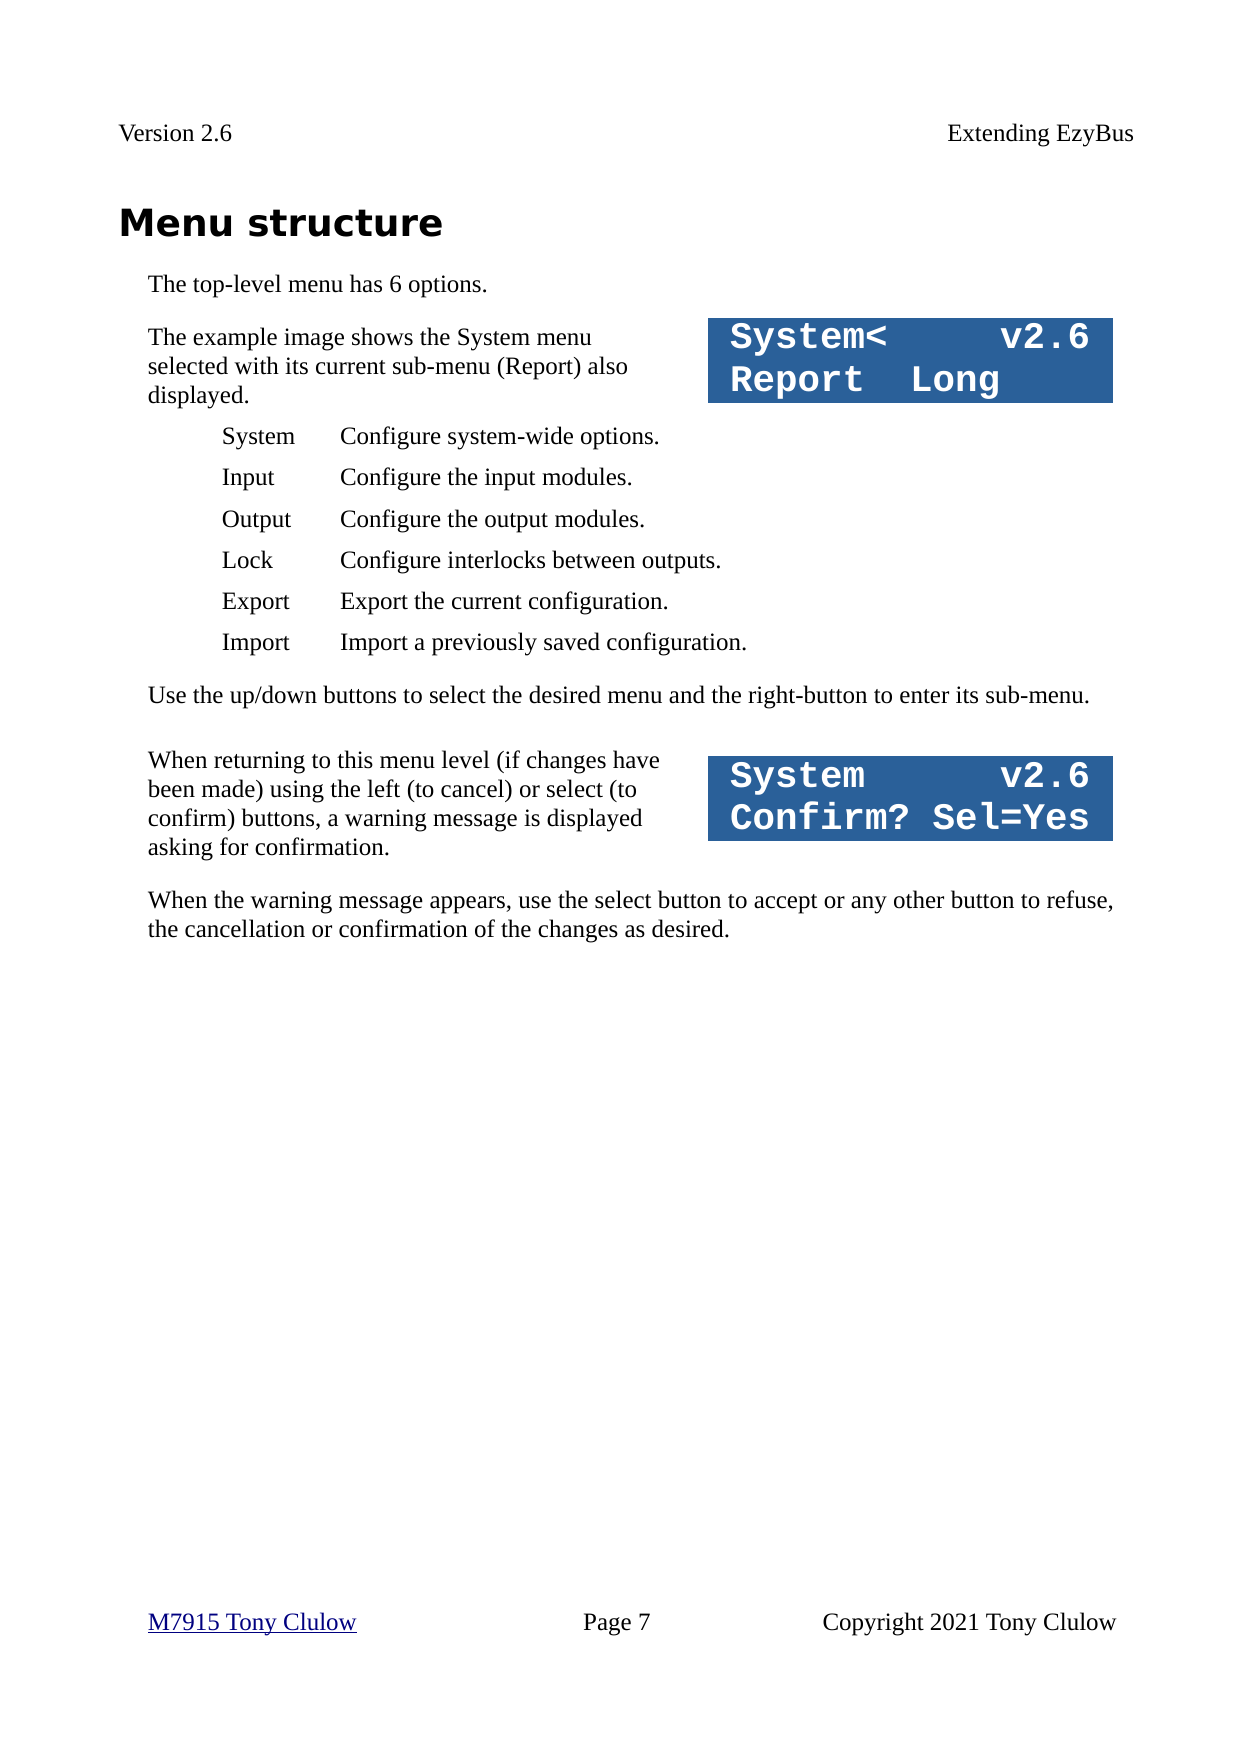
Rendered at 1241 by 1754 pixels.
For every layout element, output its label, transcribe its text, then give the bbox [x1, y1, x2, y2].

text System Configure system-wide options. [222, 421, 1134, 450]
text Export Export the current configuration. [222, 586, 1134, 615]
subtitle Menu structure [118, 201, 1134, 245]
text Input Configure the input modules. [222, 462, 1134, 491]
text Import Import a previously saved configuration. [222, 627, 1134, 656]
text Lock Configure interlocks between outputs. [222, 545, 1134, 574]
text When the warning message appears, use the select button to accept or any other button to refuse, the cancellation or confirmation of the changes as desired. [148, 885, 1134, 942]
text Output Configure the output modules. [222, 504, 1134, 532]
text Use the up/down buttons to select the desired menu and the right-button to enter its sub-menu. [148, 681, 1134, 709]
text The example image shows the System menu selected with its current sub-menu (Report) also displayed. [148, 322, 1134, 409]
text When returning to this menu level (if changes have been made) using the left (to cancel) or select (to confirm) buttons, a warning message is displayed asking for confirmation. [148, 746, 1134, 861]
text The top-level menu has 6 options. [148, 269, 1134, 298]
